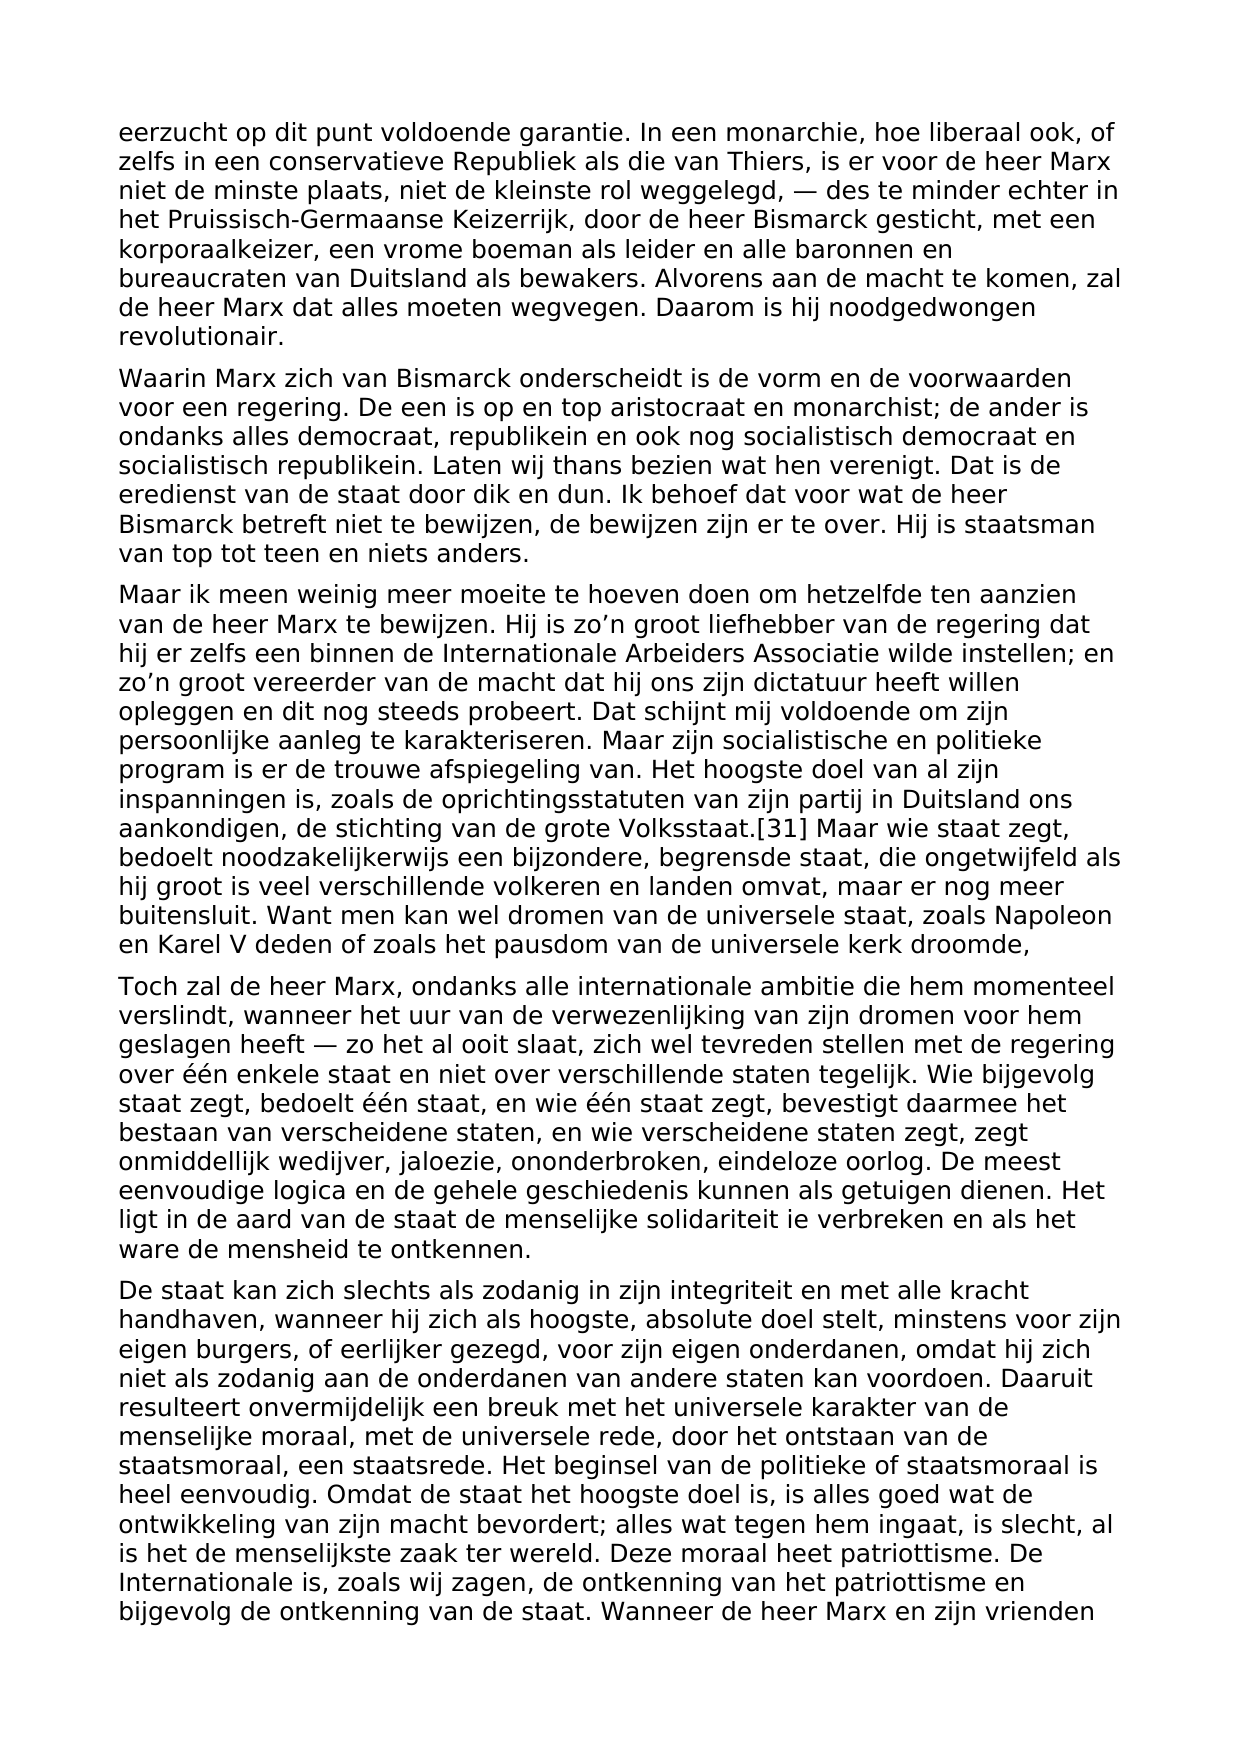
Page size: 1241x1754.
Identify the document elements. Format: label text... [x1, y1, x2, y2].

text De staat kan zich slechts als zodanig in zijn integriteit en met alle kracht handhaven, wanneer hij zich als hoogste, absolute doel stelt, minstens voor zijn eigen burgers, of eerlijker gezegd, voor zijn eigen onderdanen, omdat hij zich niet als zodanig aan de onderdanen van andere staten kan voordoen. Daaruit resulteert onvermijdelijk een breuk met het universele karakter van de menselijke moraal, met de universele rede, door het ontstaan van de staatsmoraal, een staatsrede. Het beginsel van de politieke of staatsmoraal is heel eenvoudig. Omdat de staat het hoogste doel is, is alles goed wat de ontwikkeling van zijn macht bevordert; alles wat tegen hem ingaat, is slecht, al is het de menselijkste zaak ter wereld. Deze moraal heet patriottisme. De Internationale is, zoals wij zagen, de ontkenning van het patriottisme en bijgevolg de ontkenning van de staat. Wanneer de heer Marx en zijn vrienden [118, 1276, 1122, 1626]
text Toch zal de heer Marx, ondanks alle internationale ambitie die hem momenteel verslindt, wanneer het uur van de verwezenlijking van zijn dromen voor hem geslagen heeft — zo het al ooit slaat, zich wel tevreden stellen met de regering over één enkele staat en niet over verschillende staten tegelijk. Wie bijgevolg staat zegt, bedoelt één staat, en wie één staat zegt, bevestigt daarmee het bestaan van verscheidene staten, en wie verscheidene staten zegt, zegt onmiddellijk wedijver, jaloezie, ononderbroken, eindeloze oorlog. De meest eenvoudige logica en de gehele geschiedenis kunnen als getuigen dienen. Het ligt in de aard van de staat de menselijke solidariteit ie verbreken en als het ware de mensheid te ontkennen. [118, 972, 1122, 1264]
text Maar ik meen weinig meer moeite te hoeven doen om hetzelfde ten aanzien van de heer Marx te bewijzen. Hij is zo’n groot liefhebber van de regering dat hij er zelfs een binnen de Internationale Arbeiders Associatie wilde instellen; en zo’n groot vereerder van de macht dat hij ons zijn dictatuur heeft willen opleggen en dit nog steeds probeert. Dat schijnt mij voldoende om zijn persoonlijke aanleg te karakteriseren. Maar zijn socialistische en politieke program is er de trouwe afspiegeling van. Het hoogste doel van al zijn inspanningen is, zoals de oprichtingsstatuten van zijn partij in Duitsland ons aankondigen, de stichting van de grote Volksstaat.[31] Maar wie staat zegt, bedoelt noodzakelijkerwijs een bijzondere, begrensde staat, die ongetwijfeld als hij groot is veel verschillende volkeren en landen omvat, maar er nog meer buitensluit. Want men kan wel dromen van de universele staat, zoals Napoleon en Karel V deden of zoals het pausdom van de universele kerk droomde, [118, 581, 1122, 960]
text Waarin Marx zich van Bismarck onderscheidt is de vorm en de voorwaarden voor een regering. De een is op en top aristocraat en monarchist; de ander is ondanks alles democraat, republikein en ook nog socialistisch democraat en socialistisch republikein. Laten wij thans bezien wat hen verenigt. Dat is de eredienst van de staat door dik en dun. Ik behoef dat voor wat de heer Bismarck betreft niet te bewijzen, de bewijzen zijn er te over. Hij is staatsman van top tot teen en niets anders. [118, 364, 1122, 568]
text eerzucht op dit punt voldoende garantie. In een monarchie, hoe liberaal ook, of zelfs in een conservatieve Republiek als die van Thiers, is er voor de heer Marx niet de minste plaats, niet de kleinste rol weggelegd, — des te minder echter in het Pruissisch-Germaanse Keizerrijk, door de heer Bismarck gesticht, met een korporaalkeizer, een vrome boeman als leider en alle baronnen en bureaucraten van Duitsland als bewakers. Alvorens aan de macht te komen, zal de heer Marx dat alles moeten wegvegen. Daarom is hij noodgedwongen revolutionair. [118, 118, 1122, 351]
